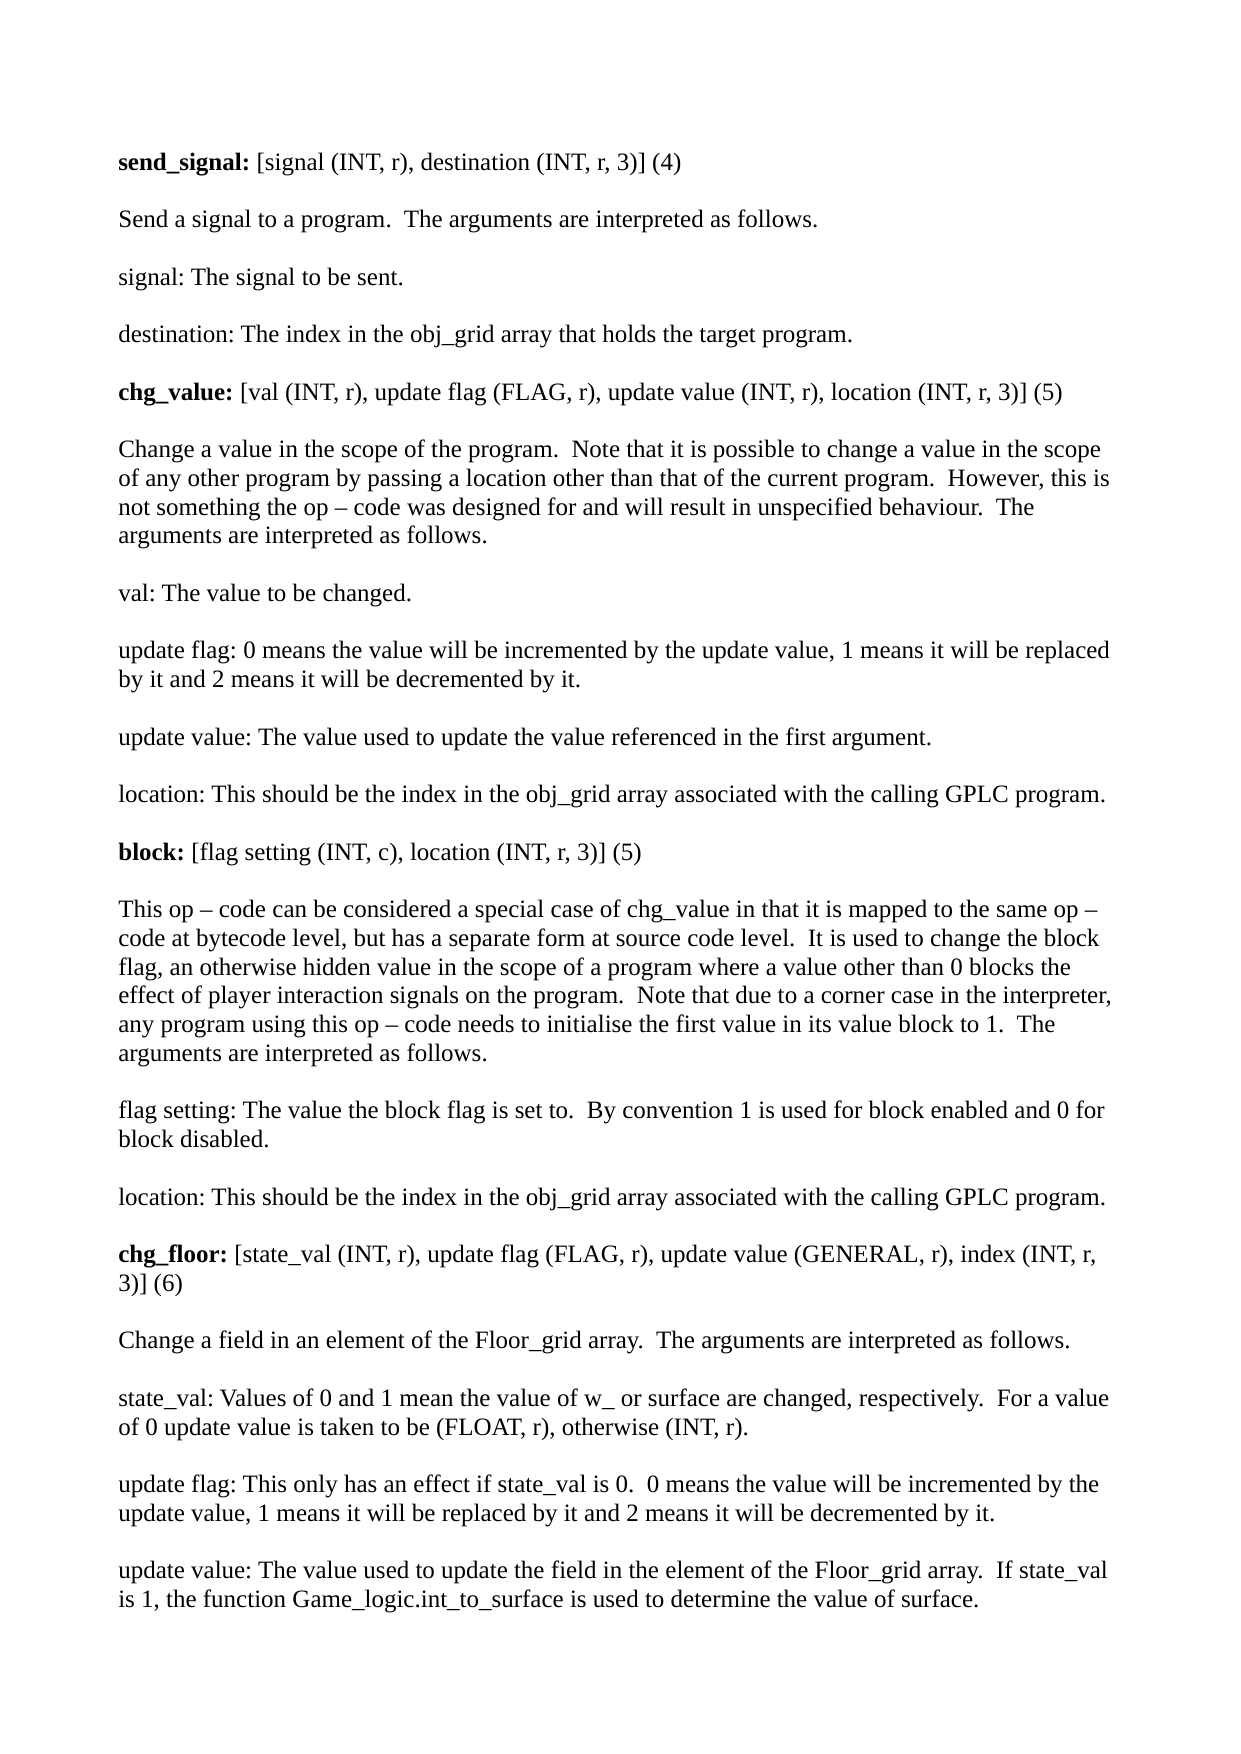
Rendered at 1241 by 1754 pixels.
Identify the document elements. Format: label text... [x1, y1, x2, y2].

text update flag: This only has an effect if state_val is 0. 0 means the value will be incremented by the update value, 1 means it will be replaced by it and 2 means it will be decremented by it. [118, 1469, 1122, 1527]
text update value: The value used to update the field in the element of the Floor_grid array. If state_val is 1, the function Game_logic.int_to_surface is used to determine the value of surface. [118, 1556, 1122, 1613]
text This op – code can be considered a special case of chg_value in that it is mapped to the same op – code at bytecode level, but has a separate form at source code level. It is used to change the block flag, an otherwise hidden value in the scope of a program where a value other than 0 blocks the effect of player interaction signals on the program. Note that due to a corner case in the interpreter, any program using this op – code needs to initialise the first value in its value block to 1. The arguments are interpreted as follows. [118, 894, 1122, 1067]
text location: This should be the index in the obj_grid array associated with the calling GPLC program. [118, 779, 1122, 808]
text Change a value in the scope of the program. Note that it is possible to change a value in the scope of any other program by passing a location other than that of the current program. However, this is not something the op – code was designed for and will result in unspecified behaviour. The arguments are interpreted as follows. [118, 434, 1122, 549]
text block: [flag setting (INT, c), location (INT, r, 3)] (5) [118, 837, 1122, 866]
text flag setting: The value the block flag is set to. By convention 1 is used for block enabled and 0 for block disabled. [118, 1096, 1122, 1153]
text Change a field in an element of the Floor_grid array. The arguments are interpreted as follows. [118, 1326, 1122, 1354]
text signal: The signal to be sent. [118, 262, 1122, 291]
text chg_value: [val (INT, r), update flag (FLAG, r), update value (INT, r), location (INT, r, 3)] (5) [118, 377, 1122, 406]
text update value: The value used to update the value referenced in the first argument. [118, 722, 1122, 751]
text destination: The index in the obj_grid array that holds the target program. [118, 319, 1122, 348]
text location: This should be the index in the obj_grid array associated with the calling GPLC program. [118, 1182, 1122, 1211]
text update flag: 0 means the value will be incremented by the update value, 1 means it will be replaced by it and 2 means it will be decremented by it. [118, 636, 1122, 693]
text val: The value to be changed. [118, 578, 1122, 607]
text state_val: Values of 0 and 1 mean the value of w_ or surface are changed, respectively. For a value of 0 update value is taken to be (FLOAT, r), otherwise (INT, r). [118, 1383, 1122, 1441]
text send_signal: [signal (INT, r), destination (INT, r, 3)] (4) [118, 147, 1122, 176]
text chg_floor: [state_val (INT, r), update flag (FLAG, r), update value (GENERAL, r), index (INT, r, 3)] (6) [118, 1239, 1122, 1297]
text Send a signal to a program. The arguments are interpreted as follows. [118, 204, 1122, 233]
